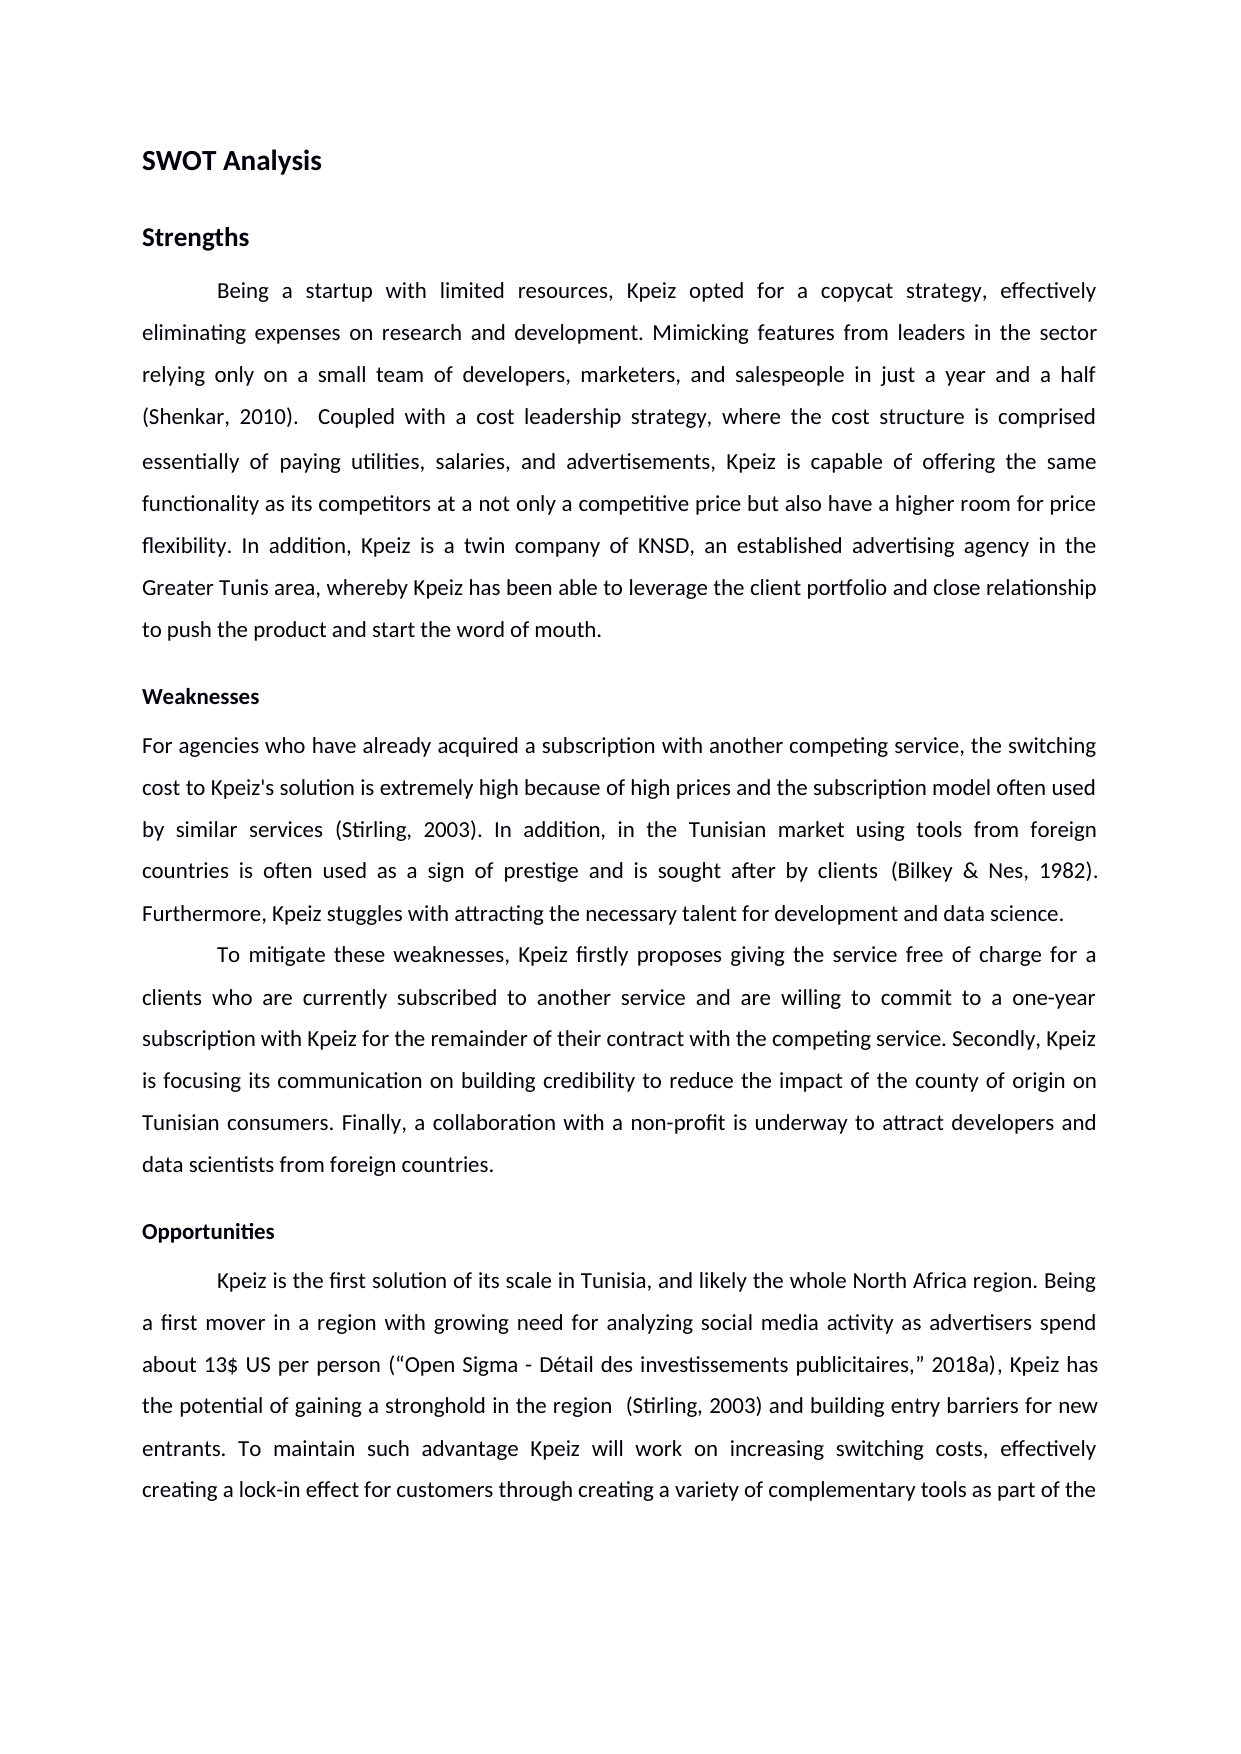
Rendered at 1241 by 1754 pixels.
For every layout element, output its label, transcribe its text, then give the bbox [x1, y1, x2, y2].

subtitle Weaknesses [142, 682, 1098, 711]
text Being a startup with limited resources, Kpeiz opted for a copycat strategy, effectively eliminating expenses on research and development. Mimicking features from leaders in the sector relying only on a small team of developers, marketers, and salespeople in just a year and a half (Shenkar, 2010)⁠. Coupled with a cost leadership strategy, where the cost structure is comprised essentially of paying utilities, salaries, and advertisements, Kpeiz is capable of offering the same functionality as its competitors at a not only a competitive price but also have a higher room for price flexibility. In addition, Kpeiz is a twin company of KNSD, an established advertising agency in the Greater Tunis area, whereby Kpeiz has been able to leverage the client portfolio and close relationship to push the product and start the word of mouth. [142, 276, 1098, 643]
text For agencies who have already acquired a subscription with another competing service, the switching cost to Kpeiz's solution is extremely high because of high prices and the subscription model often used by similar services (Stirling, 2003)⁠. In addition, in the Tunisian market using tools from foreign countries is often used as a sign of prestige and is sought after by clients (Bilkey & Nes, 1982). Furthermore, Kpeiz stuggles with attracting the necessary talent for development and data science. [142, 731, 1098, 927]
subtitle Strengths [142, 220, 1098, 253]
subtitle Opportunities [142, 1217, 1098, 1246]
text Kpeiz is the first solution of its scale in Tunisia, and likely the whole North Africa region. Being a first mover in a region with growing need for analyzing social media activity as advertisers spend about 13$ US per person (“Open Sigma - Détail des investissements publicitaires,” 2018a), Kpeiz has the potential of gaining a stronghold in the region (Stirling, 2003)⁠ and building entry barriers for new entrants. To maintain such advantage Kpeiz will work on increasing switching costs, effectively creating a lock-in effect for customers through creating a variety of complementary tools as part of the [142, 1266, 1098, 1504]
subtitle SWOT Analysis [142, 142, 1098, 177]
text To mitigate these weaknesses, Kpeiz firstly proposes giving the service free of charge for a clients who are currently subscribed to another service and are willing to commit to a one-year subscription with Kpeiz for the remainder of their contract with the competing service. Secondly, Kpeiz is focusing its communication on building credibility to reduce the impact of the county of origin on Tunisian consumers. Finally, a collaboration with a non-profit is underway to attract developers and data scientists from foreign countries. [142, 941, 1098, 1178]
